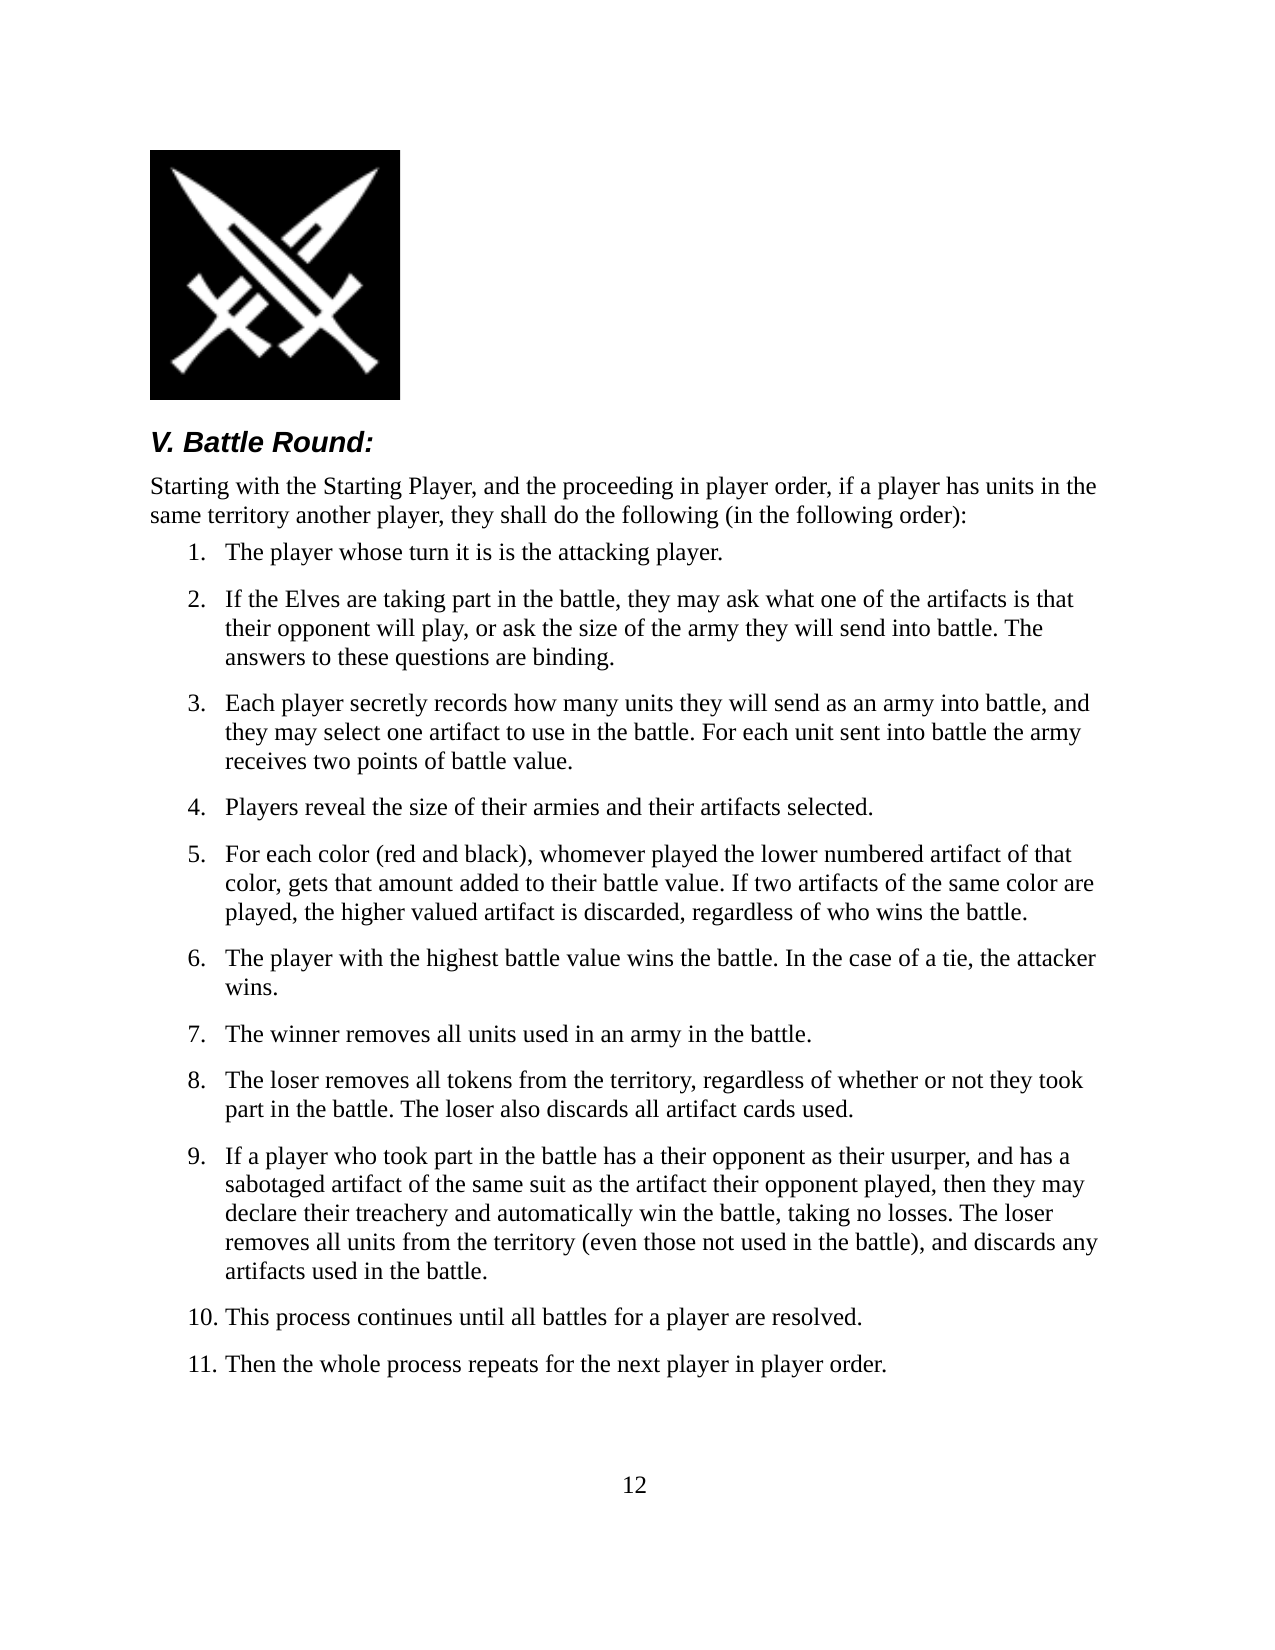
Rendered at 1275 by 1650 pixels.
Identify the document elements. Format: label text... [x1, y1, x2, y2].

list For each color (red and black), whomever played the lower numbered artifact of that color, gets that amount added to their battle value. If two artifacts of the same color are played, the higher valued artifact is discarded, regardless of who wins the battle. [187, 839, 1125, 925]
text Starting with the Starting Player, and the proceeding in player order, if a player has units in the same territory another player, they shall do the following (in the following order): [150, 471, 1125, 528]
list If the Elves are taking part in the battle, they may ask what one of the artifacts is that their opponent will play, or ask the size of the army they will send into battle. The answers to these questions are binding. [187, 584, 1125, 670]
list The player with the highest battle value wins the battle. In the case of a tie, the attacker wins. [187, 943, 1125, 1001]
list The winner removes all units used in an army in the battle. [187, 1019, 1125, 1047]
list Each player secretly records how many units they will send as an army into battle, and they may select one artifact to use in the battle. For each unit sent into battle the army receives two points of battle value. [187, 688, 1125, 774]
list If a player who took part in the battle has a their opponent as their usurper, and has a sabotaged artifact of the same suit as the artifact their opponent played, then they may declare their treachery and automatically win the battle, taking no losses. The loser removes all units from the territory (even those not used in the battle), and discards any artifacts used in the battle. [187, 1141, 1125, 1284]
list Then the whole process repeats for the next player in player order. [187, 1349, 1125, 1378]
list The player whose turn it is is the attacking player. [187, 537, 1125, 566]
list The loser removes all tokens from the territory, regardless of whether or not they took part in the battle. The loser also discards all artifact cards used. [187, 1065, 1125, 1123]
list Players reveal the size of their armies and their artifacts selected. [187, 792, 1125, 821]
picture [150, 150, 400, 400]
list This process continues until all battles for a player are resolved. [187, 1302, 1125, 1331]
subtitle V. Battle Round: [150, 425, 1125, 458]
